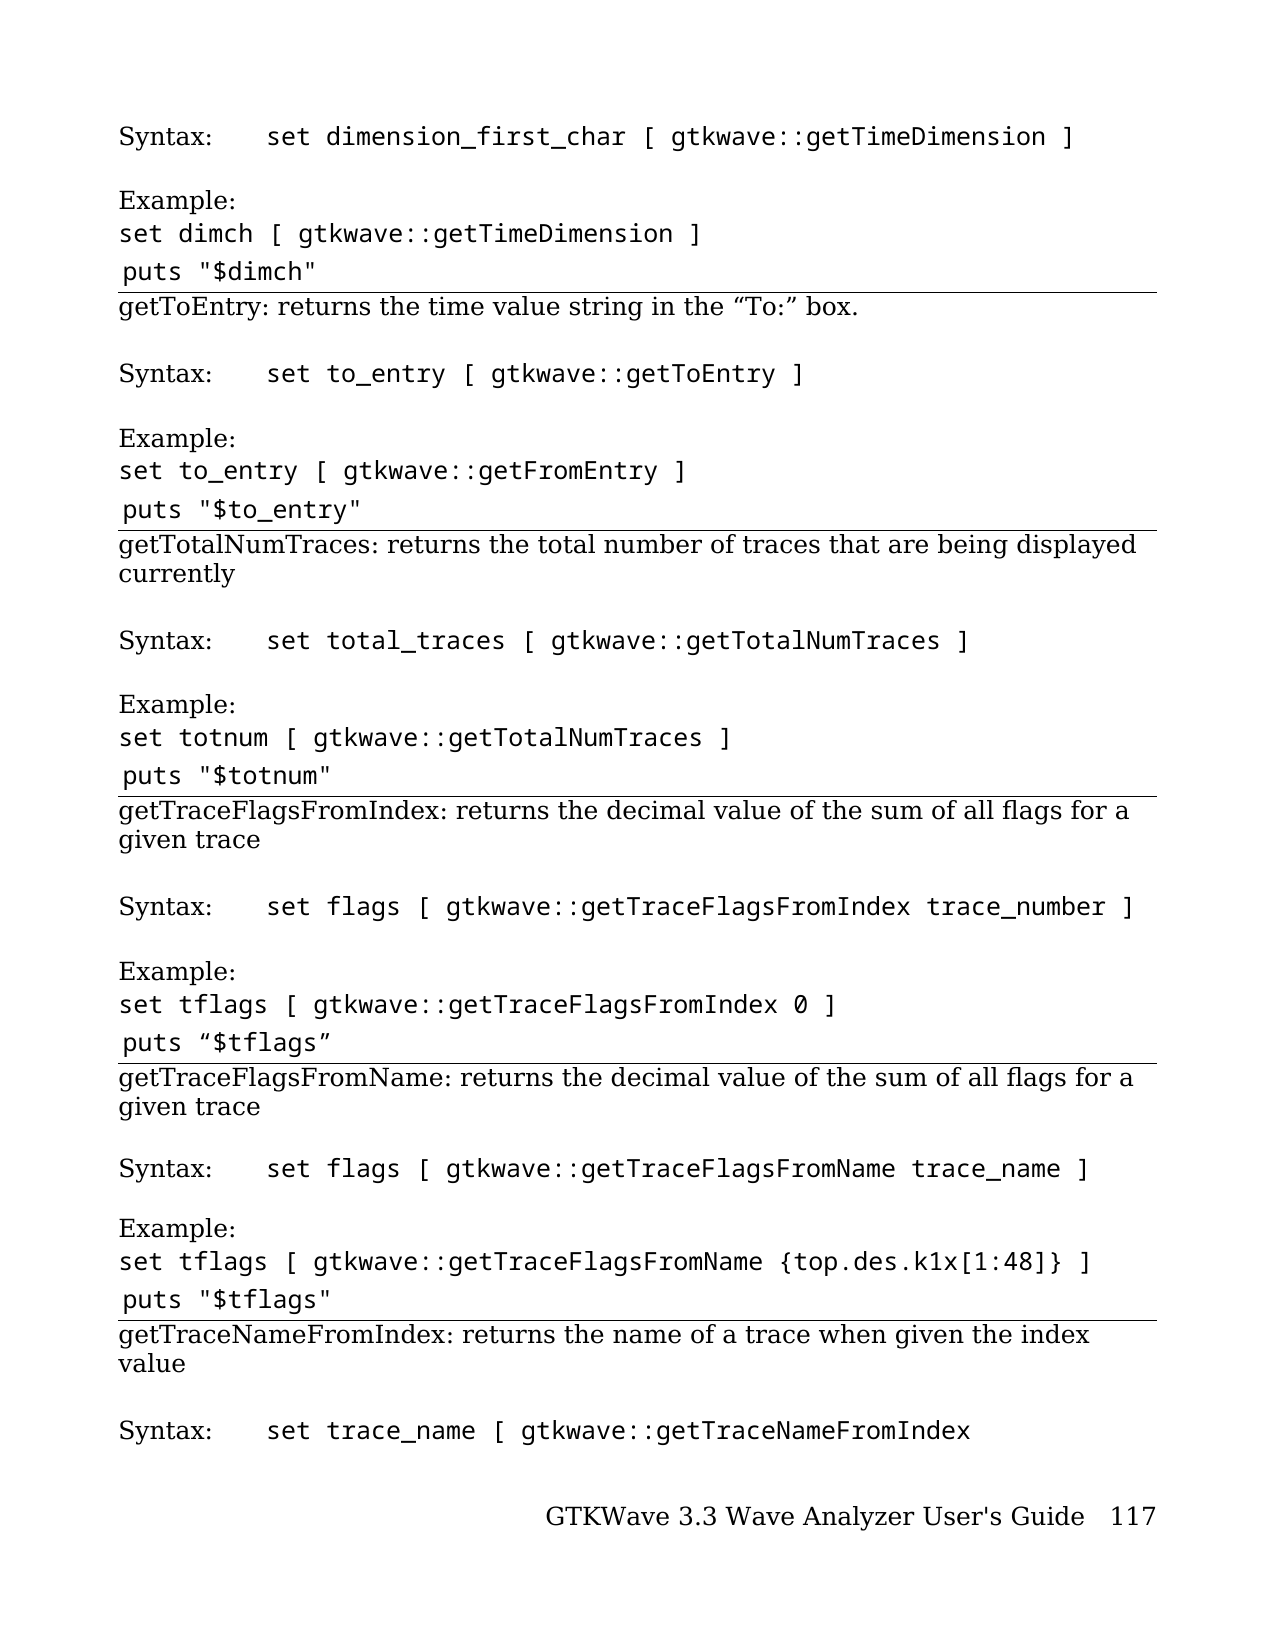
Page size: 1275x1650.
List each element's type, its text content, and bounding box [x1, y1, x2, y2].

text getTraceFlagsFromName: returns the decimal value of the sum of all flags for a given trace [118, 1064, 1157, 1122]
text Example: [118, 424, 1157, 453]
text Syntax: set total_traces [ gtkwave::getTotalNumTraces ] [118, 622, 1157, 656]
text set tflags [ gtkwave::getTraceFlagsFromName {top.des.k1x[1:48]} ] [118, 1243, 1157, 1277]
text getTraceFlagsFromIndex: returns the decimal value of the sum of all flags for a given trace [118, 797, 1157, 855]
text puts "$dimch" [118, 249, 1157, 292]
text Example: [118, 957, 1157, 986]
text Syntax: set dimension_first_char [ gtkwave::getTimeDimension ] [118, 118, 1157, 152]
text set dimch [ gtkwave::getTimeDimension ] [118, 215, 1157, 249]
text Example: [118, 690, 1157, 719]
text puts "$to_entry" [118, 487, 1157, 530]
text set totnum [ gtkwave::getTotalNumTraces ] [118, 719, 1157, 754]
text getTotalNumTraces: returns the total number of traces that are being displayed currently [118, 531, 1157, 588]
text puts “$tflags” [118, 1020, 1157, 1063]
text puts "$totnum" [118, 754, 1157, 796]
text puts "$tflags" [118, 1277, 1157, 1320]
text set to_entry [ gtkwave::getFromEntry ] [118, 453, 1157, 487]
text Syntax: set flags [ gtkwave::getTraceFlagsFromIndex trace_number ] [118, 889, 1157, 923]
text Syntax: set flags [ gtkwave::getTraceFlagsFromName trace_name ] [118, 1151, 1157, 1185]
text Syntax: set to_entry [ gtkwave::getToEntry ] [118, 356, 1157, 390]
text Example: [118, 1214, 1157, 1243]
text Syntax: set trace_name [ gtkwave::getTraceNameFromIndex [118, 1412, 1157, 1447]
text getTraceNameFromIndex: returns the name of a trace when given the index value [118, 1321, 1157, 1378]
text Example: [118, 186, 1157, 215]
text set tflags [ gtkwave::getTraceFlagsFromIndex 0 ] [118, 986, 1157, 1020]
text getToEntry: returns the time value string in the “To:” box. [118, 293, 1157, 322]
